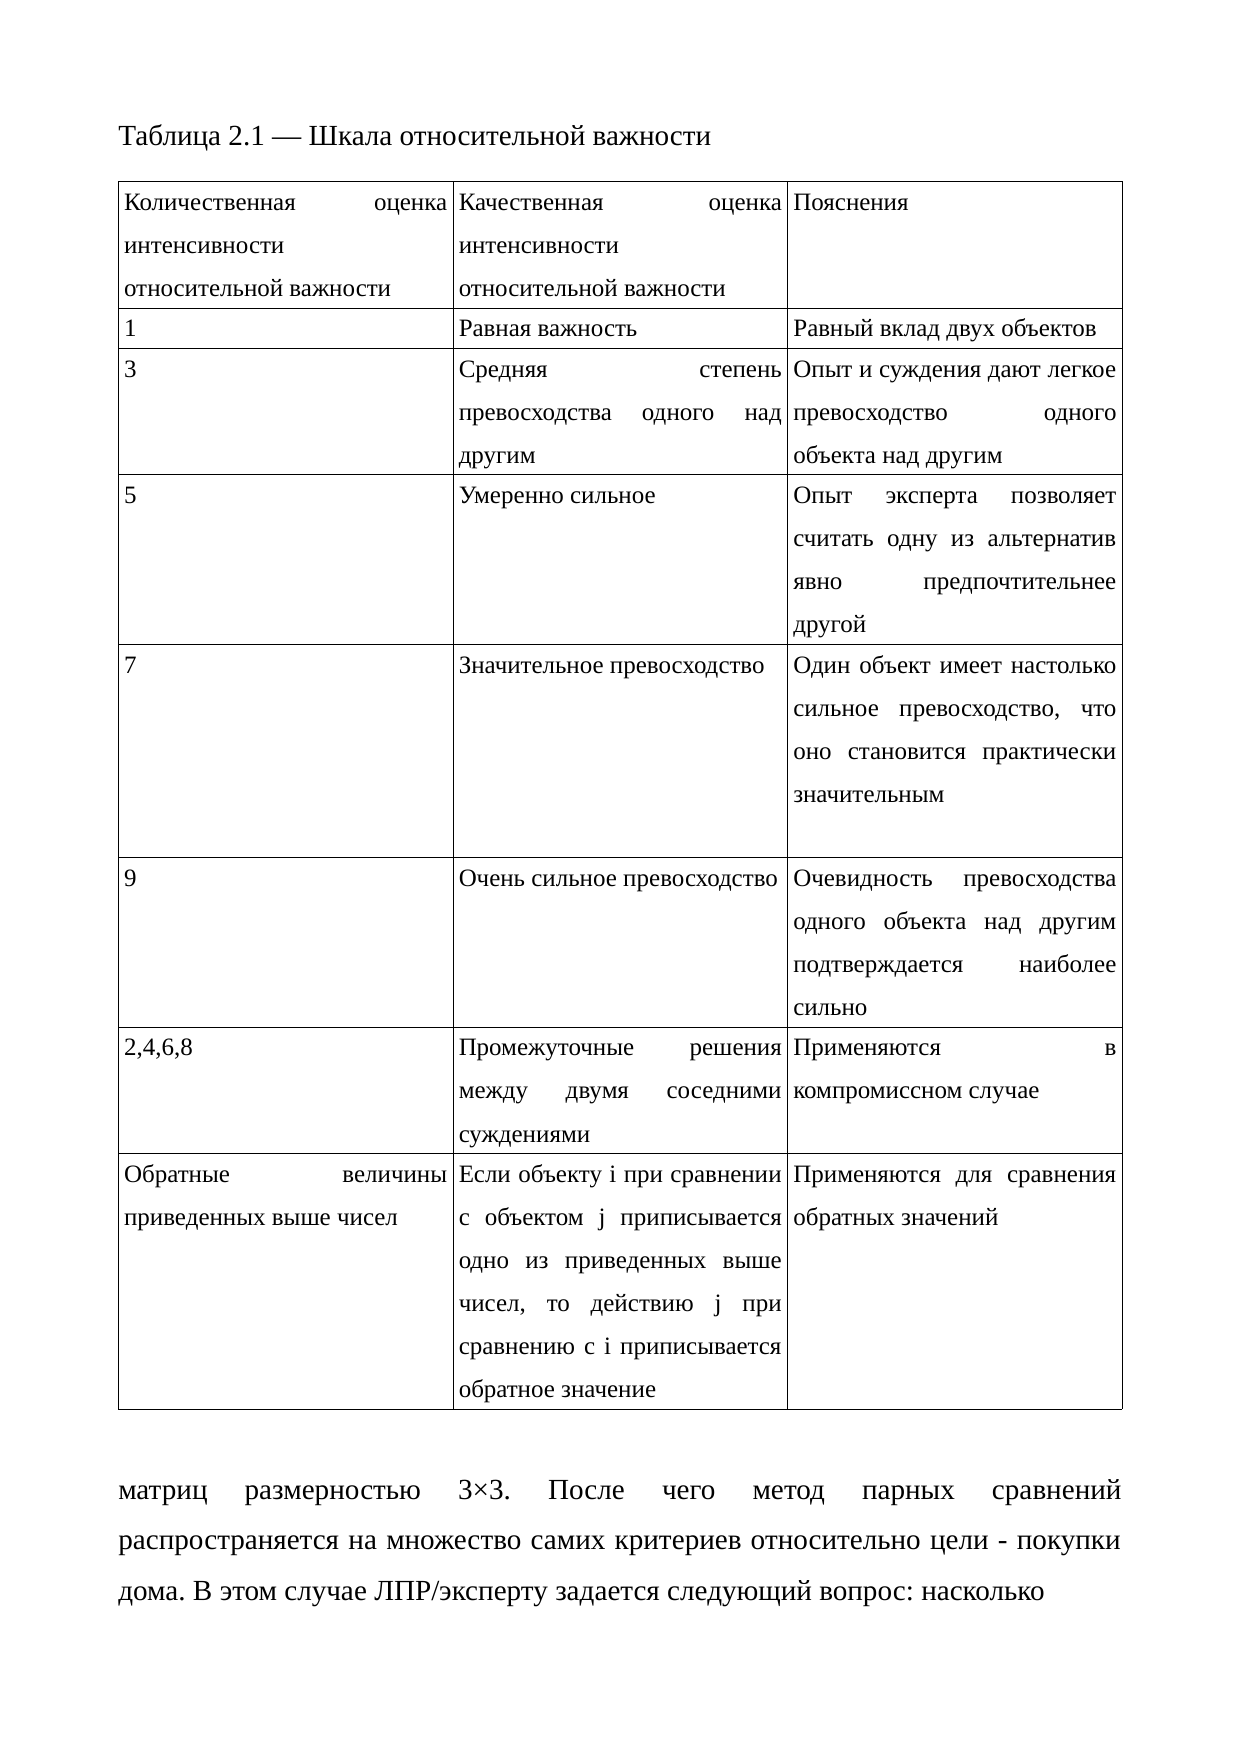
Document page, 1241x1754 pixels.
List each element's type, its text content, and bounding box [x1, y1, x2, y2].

table_cell Очевидность превосходства одного объекта над другим подтверждается наиболее сильно [788, 858, 1122, 1027]
table_cell Применяются в компромиссном случае [788, 1028, 1122, 1153]
table_cell Обратные величины приведенных выше чисел [119, 1154, 453, 1409]
table_cell Умеренно сильное [454, 475, 787, 644]
table_header Качественная оценка интенсивности относительной важности [454, 182, 787, 307]
table_cell Равный вклад двух объектов [788, 309, 1122, 348]
table_cell Очень сильное превосходство [454, 858, 787, 1027]
table_header Количественная оценка интенсивности относительной важности [119, 182, 453, 307]
table_cell Равная важность [454, 309, 787, 348]
table_cell Применяются для сравнения обратных значений [788, 1154, 1122, 1409]
table_cell Средняя степень превосходства одного над другим [454, 349, 787, 474]
text матриц размерностью 3×3. После чего метод парных сравнений распространяется на множество самих критериев относительно цели - покупки дома. В этом случае ЛПР/эксперту задается следующий вопрос: насколько [118, 1472, 1122, 1606]
table_cell 2,4,6,8 [119, 1028, 453, 1153]
table_cell Если объекту i при сравнении с объектом j приписывается одно из приведенных выше чисел, то действию j при сравнению с i приписывается обратное значение [454, 1154, 787, 1409]
table_cell Опыт и суждения дают легкое превосходство одного объекта над другим [788, 349, 1122, 474]
table_cell Опыт эксперта позволяет считать одну из альтернатив явно предпочтительнее другой [788, 475, 1122, 644]
table_cell 9 [119, 858, 453, 1027]
table_cell 5 [119, 475, 453, 644]
table_header Пояснения [788, 182, 1122, 307]
table_cell 3 [119, 349, 453, 474]
text Таблица 2.1 — Шкала относительной важности [118, 118, 1122, 152]
table_cell 1 [119, 309, 453, 348]
table_cell 7 [119, 645, 453, 857]
table_cell Один объект имеет настолько сильное превосходство, что оно становится практически значительным [788, 645, 1122, 857]
table_cell Промежуточные решения между двумя соседними суждениями [454, 1028, 787, 1153]
table_cell Значительное превосходство [454, 645, 787, 857]
